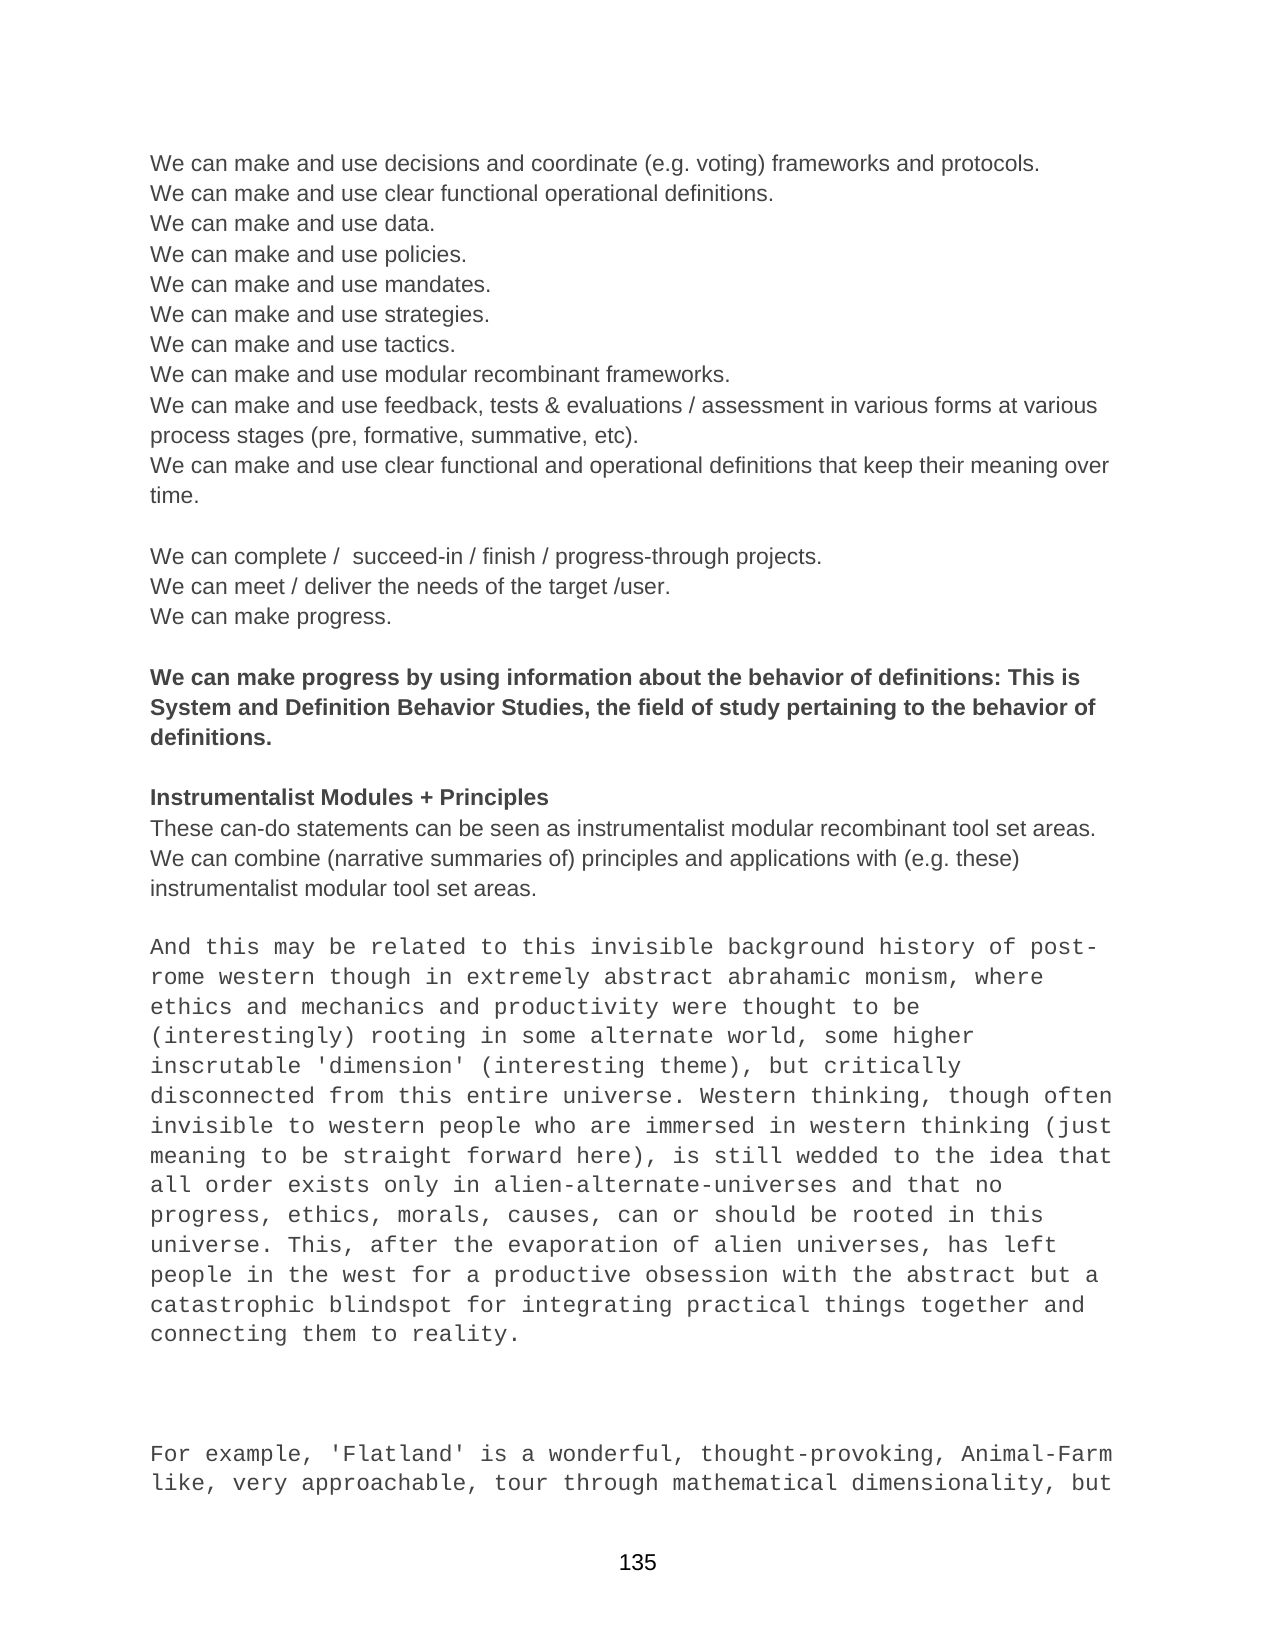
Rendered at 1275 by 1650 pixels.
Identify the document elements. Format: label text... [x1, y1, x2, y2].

text We can make and use policies. [150, 241, 1125, 267]
text These can-do statements can be seen as instrumentalist modular recombinant tool set areas. [150, 814, 1125, 841]
text We can make and use modular recombinant frameworks. [150, 361, 1125, 388]
text We can make and use feedback, tests & evaluations / assessment in various forms at various process stages (pre, formative, summative, etc). [150, 392, 1125, 448]
text We can make progress by using information about the behavior of definitions: This is System and Definition Behavior Studies, the field of study pertaining to the behavior of definitions. [150, 663, 1125, 750]
text We can make and use strategies. [150, 301, 1125, 327]
text We can make and use mandates. [150, 271, 1125, 297]
text Instrumentalist Modules + Principles [150, 784, 1125, 811]
text We can make and use decisions and coordinate (e.g. voting) frameworks and protocols. [150, 150, 1125, 176]
text For example, 'Flatland' is a wonderful, thought-provoking, Animal-Farm like, very approachable, tour through mathematical dimensionality, but [150, 1442, 1125, 1498]
text We can make and use clear functional and operational definitions that keep their meaning over time. [150, 452, 1125, 509]
text We can make and use tactics. [150, 331, 1125, 358]
text And this may be related to this invisible background history of post-rome western though in extremely abstract abrahamic monism, where ethics and mechanics and productivity were thought to be (interestingly) rooting in some alternate world, some higher inscrutable 'dimension' (interesting theme), but critically disconnected from this entire universe. Western thinking, though often invisible to western people who are immersed in western thinking (just meaning to be straight forward here), is still wedded to the idea that all order exists only in alien-alternate-universes and that no progress, ethics, morals, causes, can or should be rooted in this universe. This, after the evaporation of alien universes, has left people in the west for a productive obsession with the abstract but a catastrophic blindspot for integrating practical things together and connecting them to reality. [150, 935, 1125, 1349]
text We can complete / succeed-in / finish / progress-through projects. [150, 543, 1125, 569]
text We can make progress. [150, 603, 1125, 629]
text We can make and use data. [150, 210, 1125, 237]
text We can make and use clear functional operational definitions. [150, 180, 1125, 207]
text We can meet / deliver the needs of the target /user. [150, 573, 1125, 599]
text We can combine (narrative summaries of) principles and applications with (e.g. these) instrumentalist modular tool set areas. [150, 845, 1125, 901]
